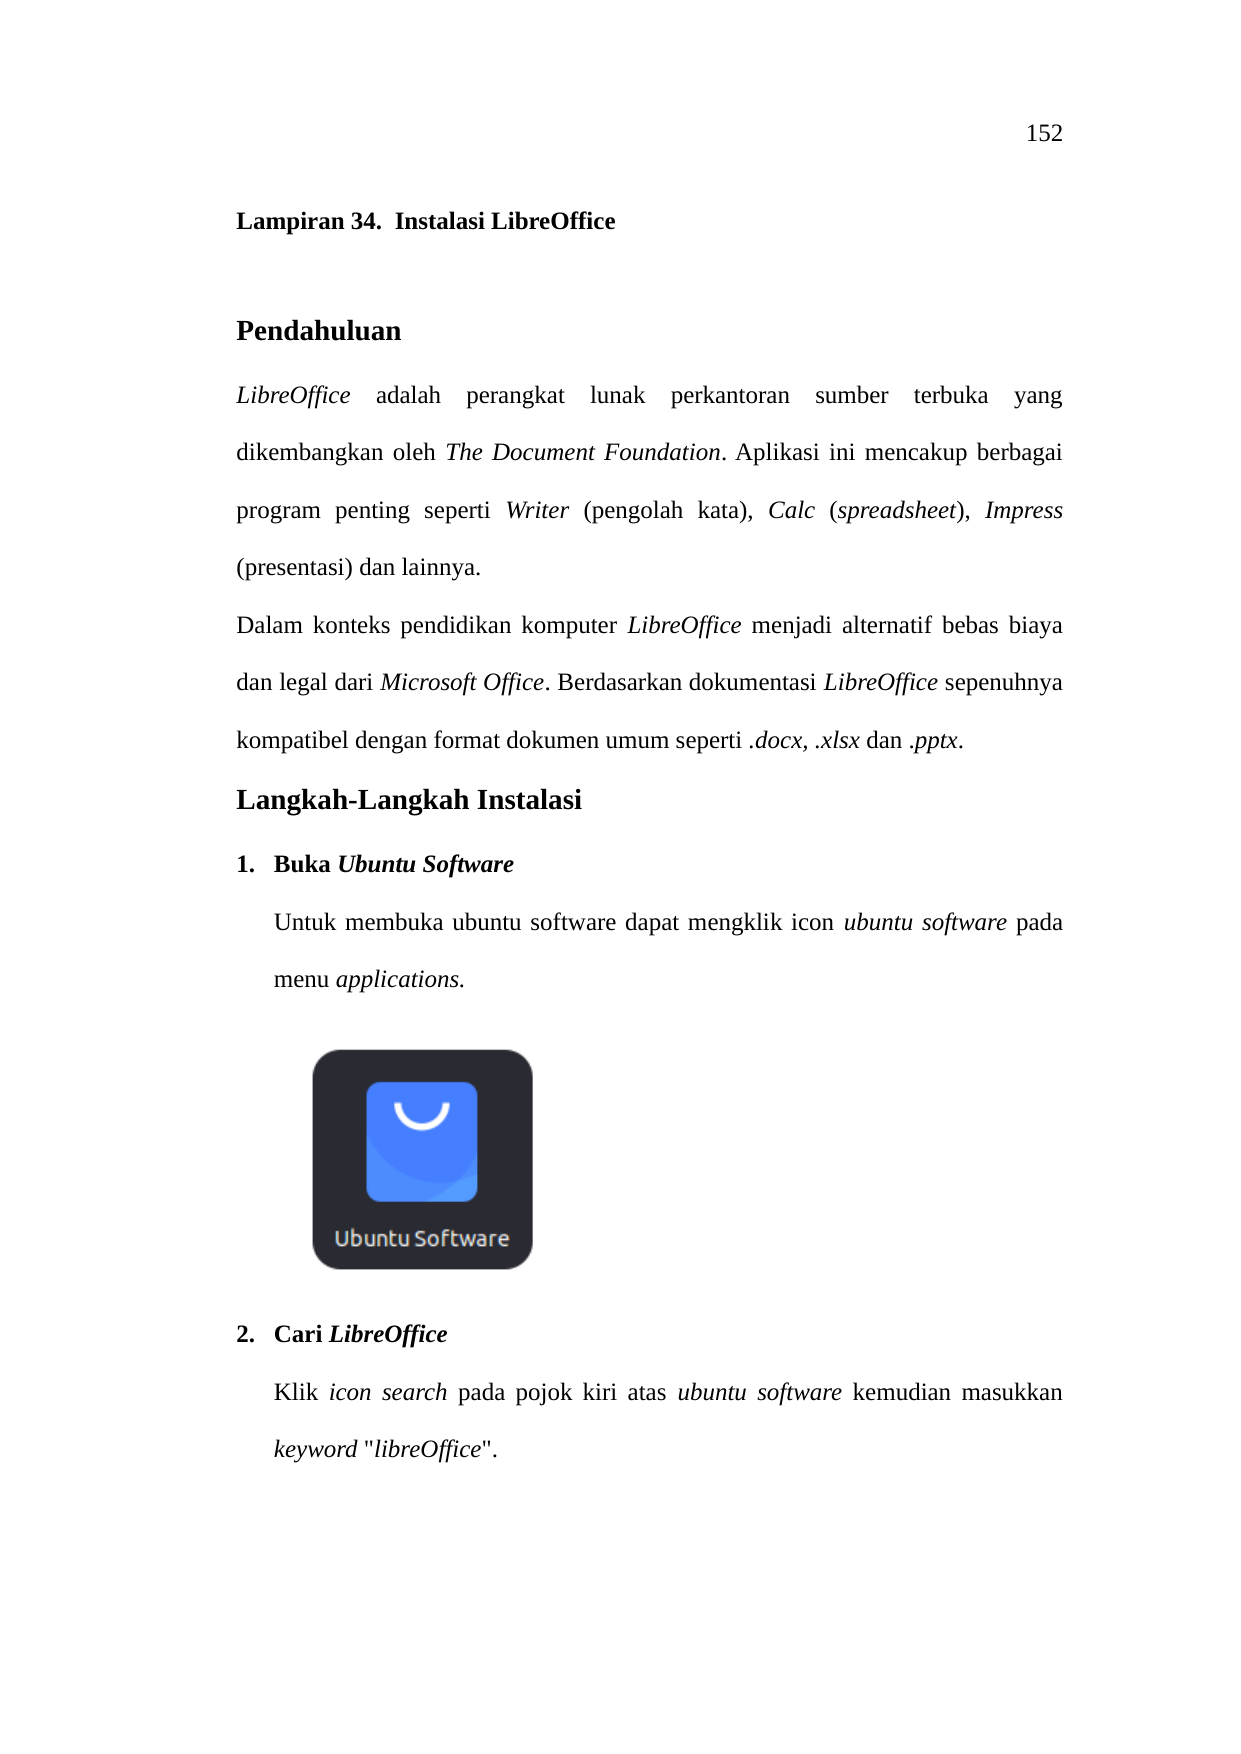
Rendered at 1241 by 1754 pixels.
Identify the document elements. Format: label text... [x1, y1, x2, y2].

text Pendahuluan [236, 313, 1063, 346]
list Cari LibreOffice [236, 1319, 1063, 1348]
list Klik icon search pada pojok kiri atas ubuntu software kemudian masukkan keyword "libreOffice". [236, 1377, 1063, 1463]
list Untuk membuka ubuntu software dapat mengklik icon ubuntu software pada menu applications. [236, 907, 1063, 993]
text Langkah-Langkah Instalasi [236, 782, 1063, 816]
text Dalam konteks pendidikan komputer LibreOffice menjadi alternatif bebas biaya dan legal dari Microsoft Office. Berdasarkan dokumentasi LibreOffice sepenuhnya kompatibel dengan format dokumen umum seperti .docx, .xlsx dan .pptx. [236, 610, 1063, 754]
list Buka Ubuntu Software [236, 849, 1063, 878]
picture [276, 1025, 573, 1288]
subtitle Instalasi LibreOffice [236, 206, 1063, 235]
text LibreOffice adalah perangkat lunak perkantoran sumber terbuka yang dikembangkan oleh The Document Foundation. Aplikasi ini mencakup berbagai program penting seperti Writer (pengolah kata), Calc (spreadsheet), Impress (presentasi) dan lainnya. [236, 380, 1063, 581]
